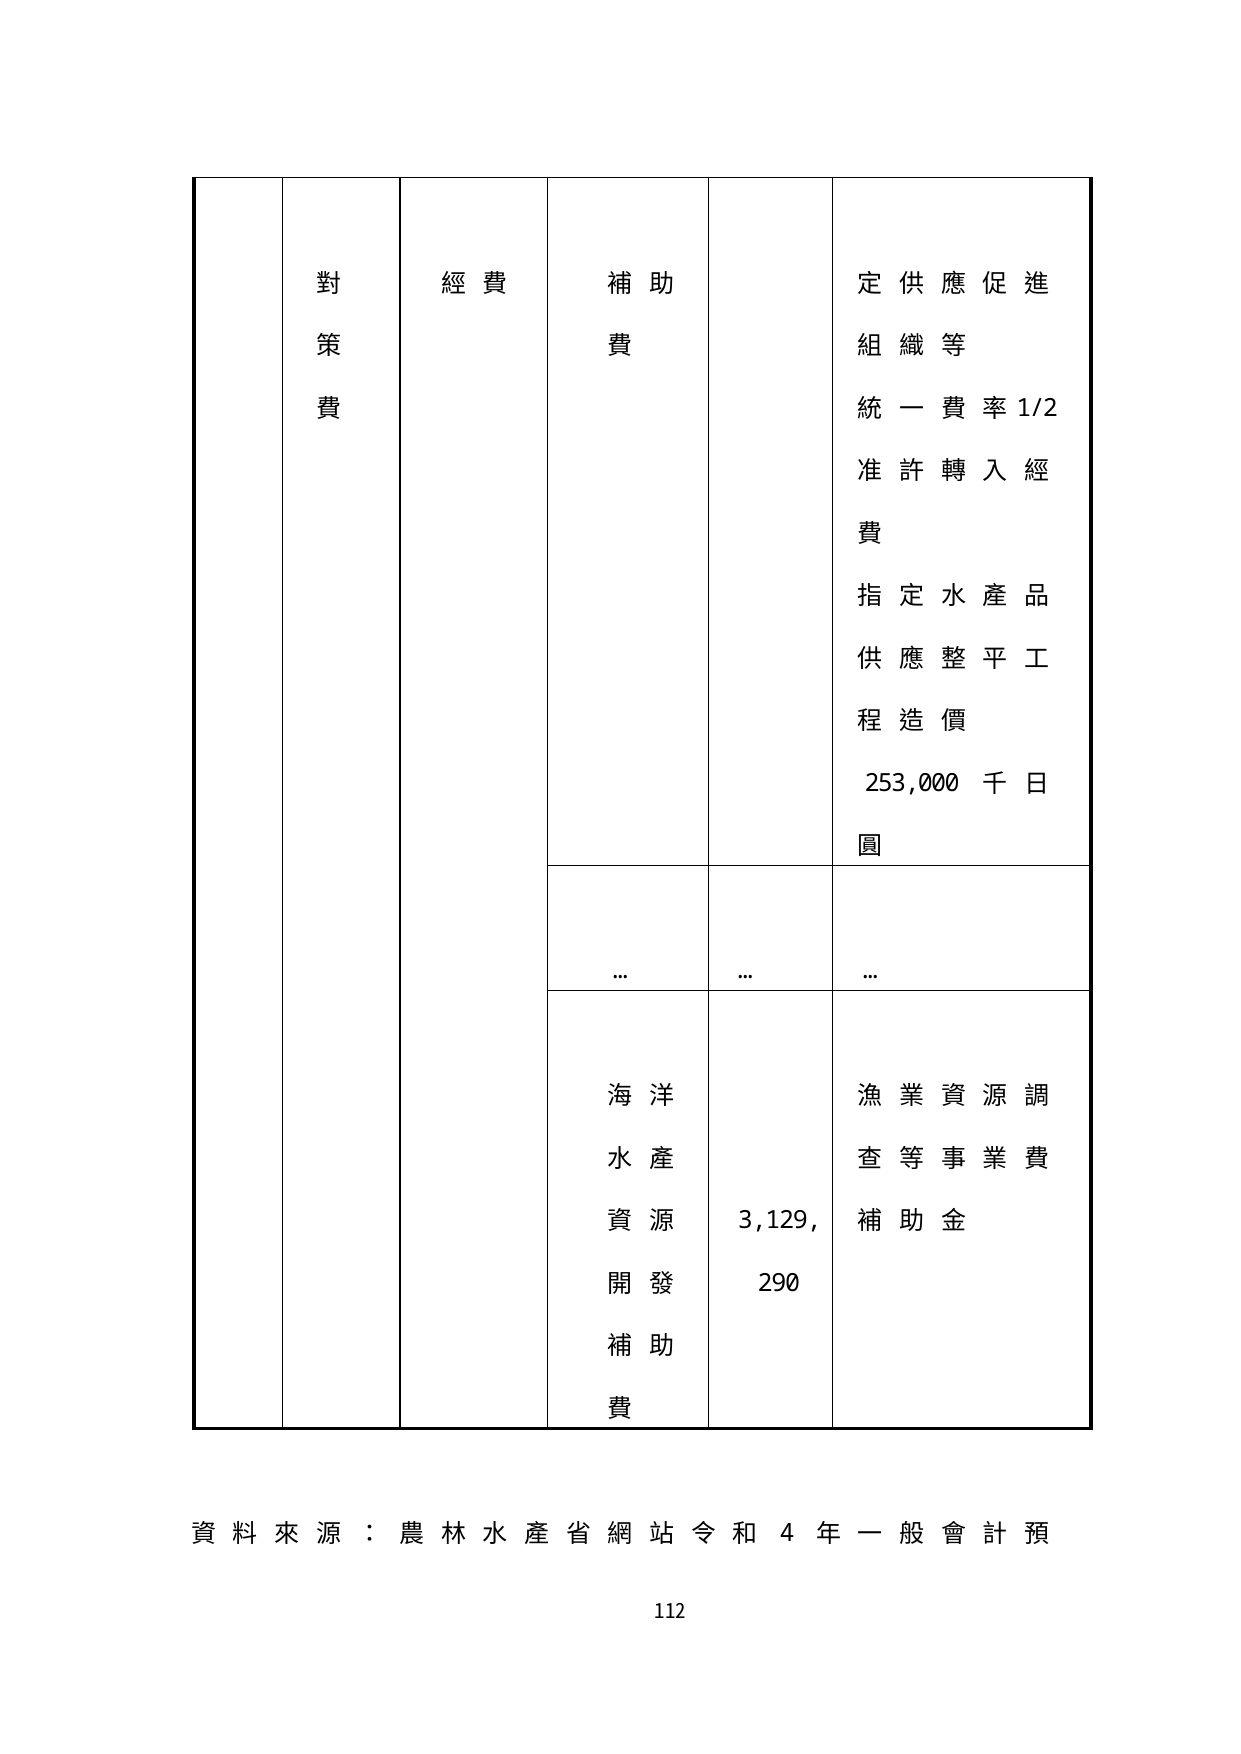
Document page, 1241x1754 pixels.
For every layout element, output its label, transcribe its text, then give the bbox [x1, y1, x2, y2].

table_cell 對策費 [283, 178, 399, 1427]
table_cell … [833, 866, 1089, 990]
table_cell 海洋水產資源開發補助費 [548, 991, 708, 1427]
table_cell [196, 178, 282, 1427]
table_cell 補助費 [548, 178, 708, 865]
table_cell [709, 178, 832, 865]
table_cell … [709, 866, 832, 990]
table_cell 定供應促進組織等 統一費率1/2 准許轉入經費 指定水產品供應整平工程造價 253,000千日圓 [833, 178, 1089, 865]
table_cell 3,129,290 [709, 991, 832, 1427]
table_cell 經費 [401, 178, 547, 1427]
table_cell 漁業資源調查等事業費補助金 [833, 991, 1089, 1427]
table_cell … [548, 866, 708, 990]
text 資料來源：農林水產省網站令和4年一般會計預 [183, 1490, 1058, 1552]
